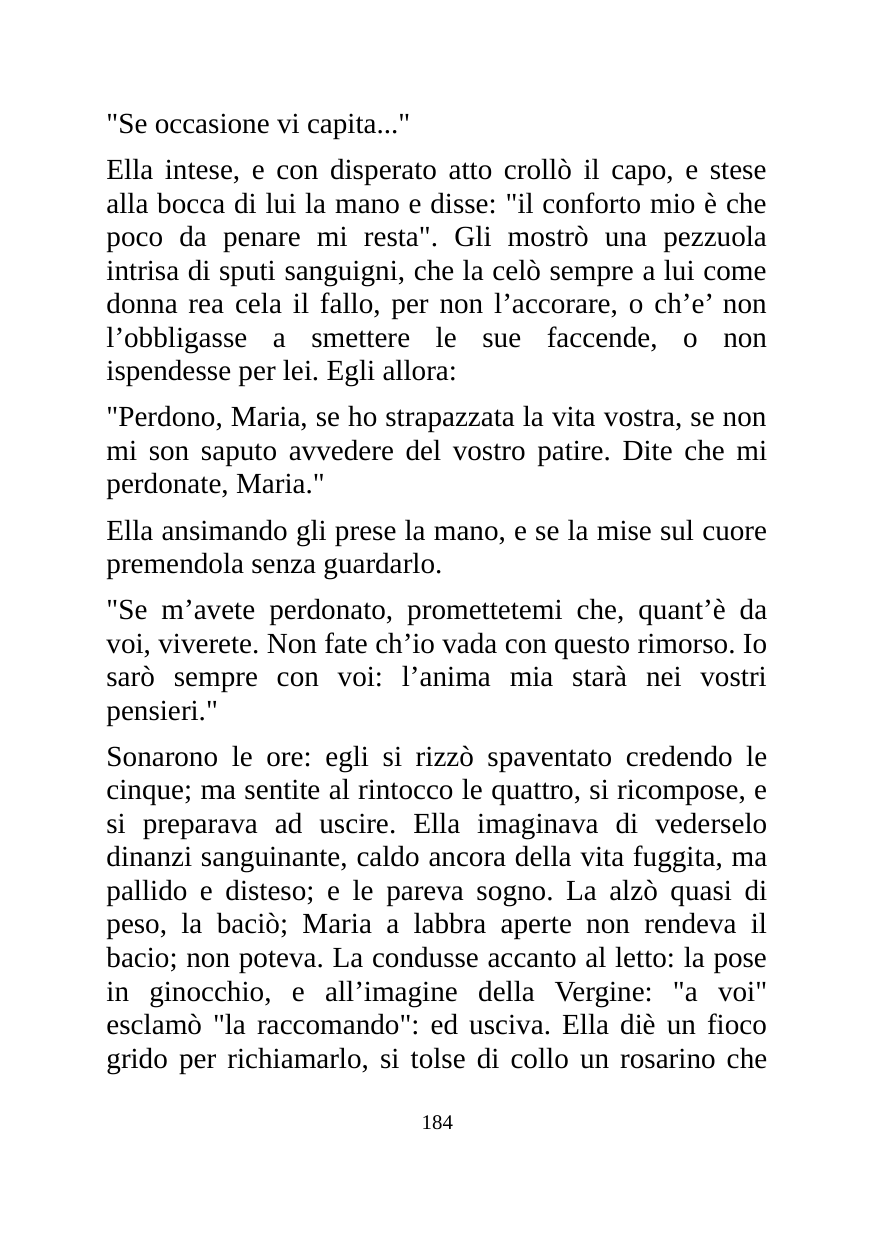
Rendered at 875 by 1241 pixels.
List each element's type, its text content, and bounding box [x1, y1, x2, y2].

text "Se occasione vi capita..." [106, 106, 768, 140]
text Sonarono le ore: egli si rizzò spaventato credendo le cinque; ma sentite al rintocco le quattro, si ricompose, e si preparava ad uscire. Ella imaginava di vederselo dinanzi sanguinante, caldo ancora della vita fuggita, ma pallido e disteso; e le pareva sogno. La alzò quasi di peso, la baciò; Maria a labbra aperte non rendeva il bacio; non poteva. La condusse accanto al letto: la pose in ginocchio, e all’imagine della Vergine: "a voi" esclamò "la raccomando": ed usciva. Ella diè un fioco grido per richiamarlo, si tolse di collo un rosarino che [106, 739, 768, 1074]
text "Se m’avete perdonato, promettetemi che, quant’è da voi, viverete. Non fate ch’io vada con questo rimorso. Io sarò sempre con voi: l’anima mia starà nei vostri pensieri." [106, 592, 768, 726]
text "Perdono, Maria, se ho strapazzata la vita vostra, se non mi son saputo avvedere del vostro patire. Dite che mi perdonate, Maria." [106, 399, 768, 500]
text Ella ansimando gli prese la mano, e se la mise sul cuore premendola senza guardarlo. [106, 513, 768, 580]
text Ella intese, e con disperato atto crollò il capo, e stese alla bocca di lui la mano e disse: "il conforto mio è che poco da penare mi resta". Gli mostrò una pezzuola intrisa di sputi sanguigni, che la celò sempre a lui come donna rea cela il fallo, per non l’accorare, o ch’e’ non l’obbligasse a smettere le sue faccende, o non ispendesse per lei. Egli allora: [106, 152, 768, 387]
